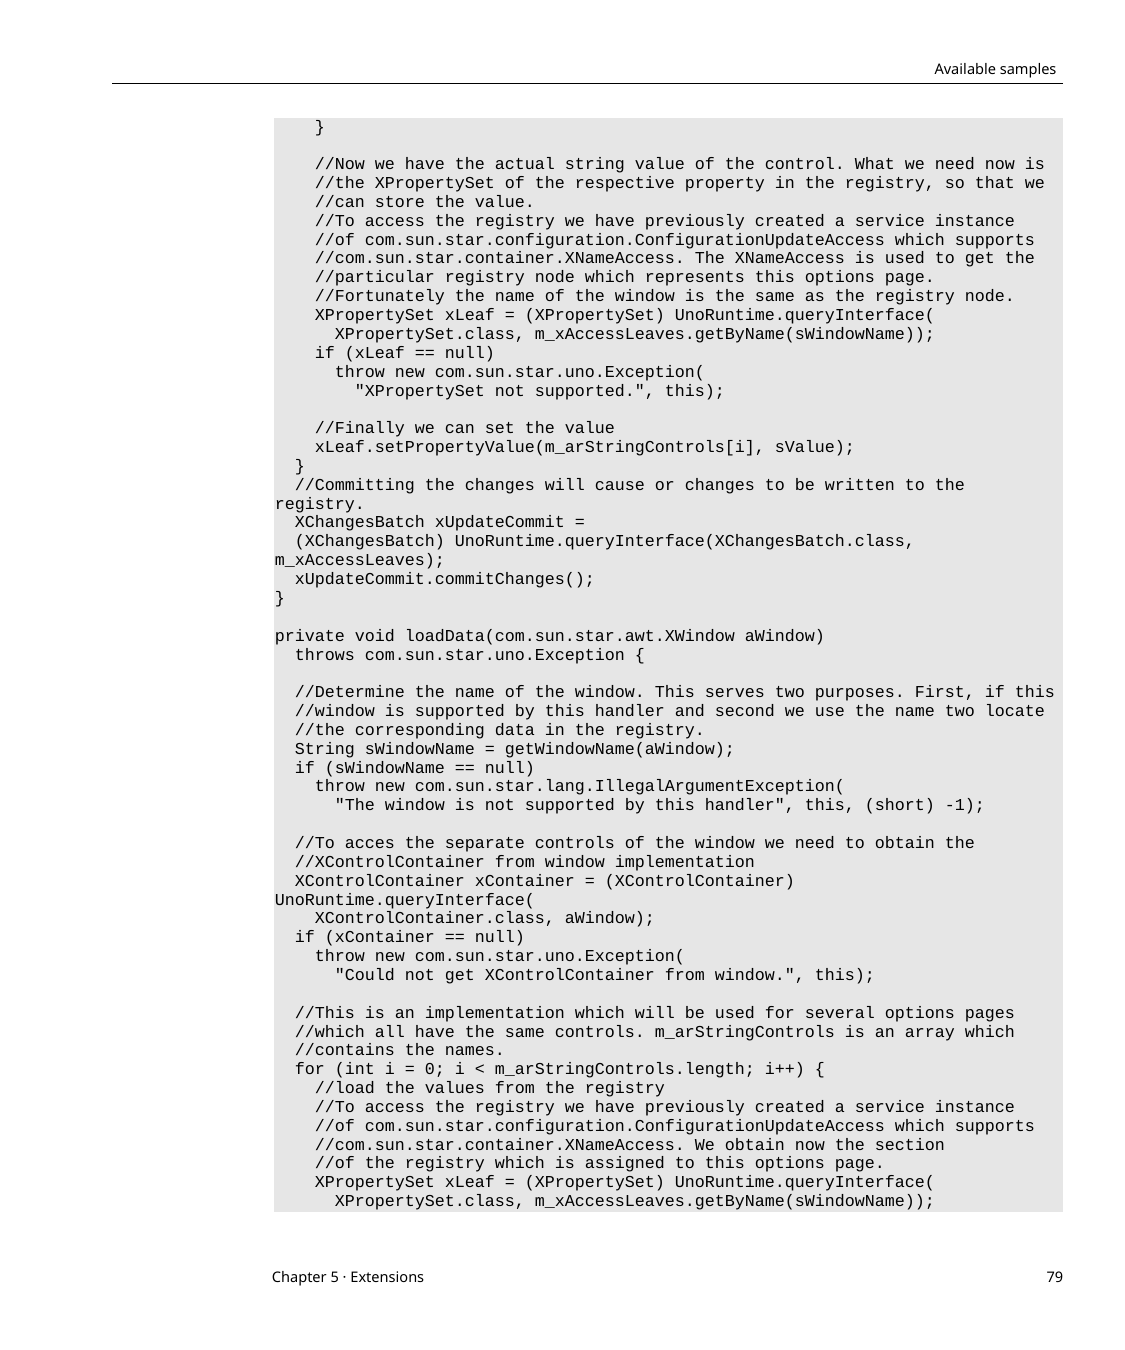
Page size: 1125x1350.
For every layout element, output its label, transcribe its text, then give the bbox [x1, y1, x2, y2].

text } //Now we have the actual string value of the control. What we need now is //the XPropertySet of the respective property in the registry, so that we //can store the value. //To access the registry we have previously created a service instance //of com.sun.star.configuration.ConfigurationUpdateAccess which supports //com.sun.star.container.XNameAccess. The XNameAccess is used to get the //particular registry node which represents this options page. //Fortunately the name of the window is the same as the registry node. XPropertySet xLeaf = (XPropertySet) UnoRuntime.queryInterface( XPropertySet.class, m_xAccessLeaves.getByName(sWindowName)); if (xLeaf == null) throw new com.sun.star.uno.Exception( "XPropertySet not supported.", this); //Finally we can set the value xLeaf.setPropertyValue(m_arStringControls[i], sValue); } //Committing the changes will cause or changes to be written to the registry. XChangesBatch xUpdateCommit = (XChangesBatch) UnoRuntime.queryInterface(XChangesBatch.class, m_xAccessLeaves); xUpdateCommit.commitChanges(); } private void loadData(com.sun.star.awt.XWindow aWindow) throws com.sun.star.uno.Exception { //Determine the name of the window. This serves two purposes. First, if this //window is supported by this handler and second we use the name two locate //the corresponding data in the registry. String sWindowName = getWindowName(aWindow); if (sWindowName == null) throw new com.sun.star.lang.IllegalArgumentException( "The window is not supported by this handler", this, (short) -1); //To acces the separate controls of the window we need to obtain the //XControlContainer from window implementation XControlContainer xContainer = (XControlContainer) UnoRuntime.queryInterface( XControlContainer.class, aWindow); if (xContainer == null) throw new com.sun.star.uno.Exception( "Could not get XControlContainer from window.", this); //This is an implementation which will be used for several options pages //which all have the same controls. m_arStringControls is an array which //contains the names. for (int i = 0; i < m_arStringControls.length; i++) { //load the values from the registry //To access the registry we have previously created a service instance //of com.sun.star.configuration.ConfigurationUpdateAccess which supports //com.sun.star.container.XNameAccess. We obtain now the section //of the registry which is assigned to this options page. XPropertySet xLeaf = (XPropertySet) UnoRuntime.queryInterface( XPropertySet.class, m_xAccessLeaves.getByName(sWindowName)); [274, 118, 1063, 1212]
